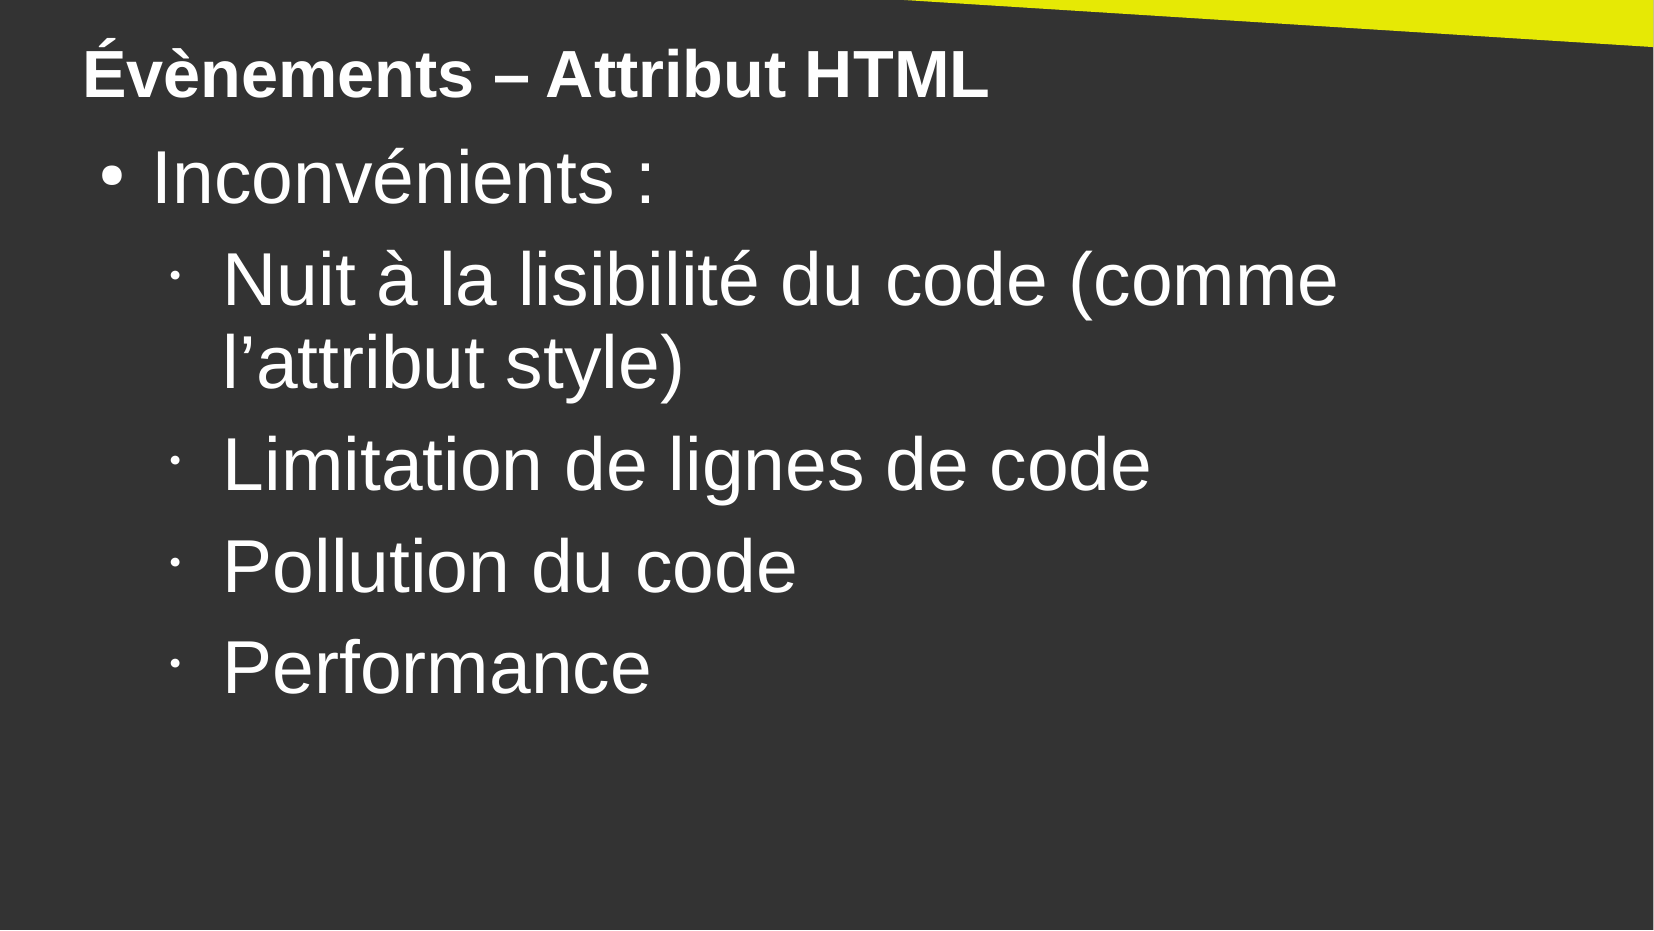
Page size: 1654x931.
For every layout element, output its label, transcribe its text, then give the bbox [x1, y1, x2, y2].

title Évènements – Attribut HTML [82, 37, 1571, 114]
text_box [904, 0, 1654, 48]
list Inconvénients : Nuit à la lisibilité du code (comme l’attribut style) Limitation de lignes de code Pollution du code Performance [80, 135, 1620, 792]
